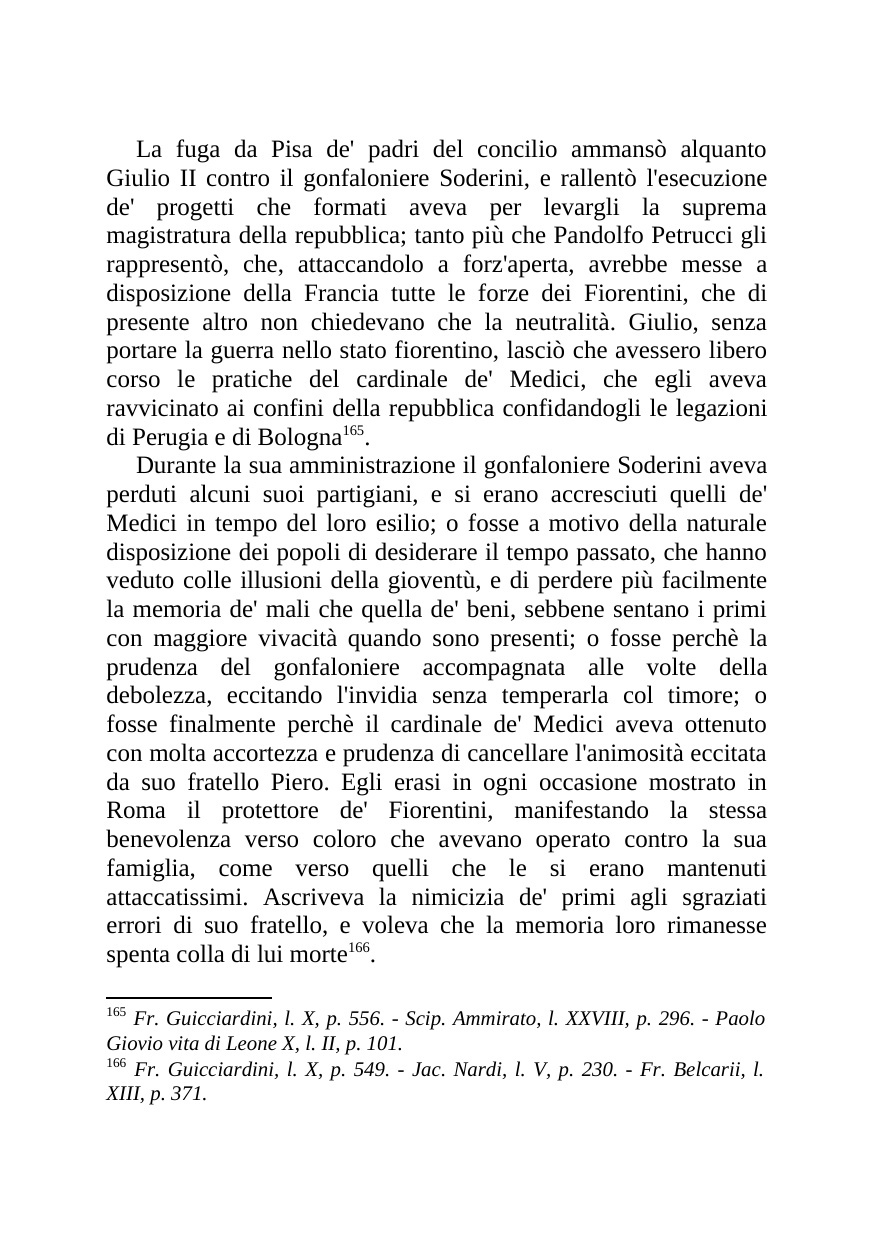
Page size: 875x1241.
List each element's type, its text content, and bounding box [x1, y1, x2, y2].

text Fr. Guicciardini, l. X, p. 549. - Jac. Nardi, l. V, p. 230. - Fr. Belcarii, l. XIII, p. 371. [106, 1055, 768, 1105]
text La fuga da Pisa de' padri del concilio ammansò alquanto Giulio II contro il gonfaloniere Soderini, e rallentò l'esecuzione de' progetti che formati aveva per levargli la suprema magistratura della repubblica; tanto più che Pandolfo Petrucci gli rappresentò, che, attaccandolo a forz'aperta, avrebbe messe a disposizione della Francia tutte le forze dei Fiorentini, che di presente altro non chiedevano che la neutralità. Giulio, senza portare la guerra nello stato fiorentino, lasciò che avessero libero corso le pratiche del cardinale de' Medici, che egli aveva ravvicinato ai confini della repubblica confidandogli le legazioni di Perugia e di Bologna. [106, 134, 768, 451]
text Durante la sua amministrazione il gonfaloniere Soderini aveva perduti alcuni suoi partigiani, e si erano accresciuti quelli de' Medici in tempo del loro esilio; o fosse a motivo della naturale disposizione dei popoli di desiderare il tempo passato, che hanno veduto colle illusioni della gioventù, e di perdere più facilmente la memoria de' mali che quella de' beni, sebbene sentano i primi con maggiore vivacità quando sono presenti; o fosse perchè la prudenza del gonfaloniere accompagnata alle volte della debolezza, eccitando l'invidia senza temperarla col timore; o fosse finalmente perchè il cardinale de' Medici aveva ottenuto con molta accortezza e prudenza di cancellare l'animosità eccitata da suo fratello Piero. Egli erasi in ogni occasione mostrato in Roma il protettore de' Fiorentini, manifestando la stessa benevolenza verso coloro che avevano operato contro la sua famiglia, come verso quelli che le si erano mantenuti attaccatissimi. Ascriveva la nimicizia de' primi agli sgraziati errori di suo fratello, e voleva che la memoria loro rimanesse spenta colla di lui morte. [106, 451, 768, 968]
text Fr. Guicciardini, l. X, p. 556. - Scip. Ammirato, l. XXVIII, p. 296. - Paolo Giovio vita di Leone X, l. II, p. 101. [106, 1004, 768, 1055]
